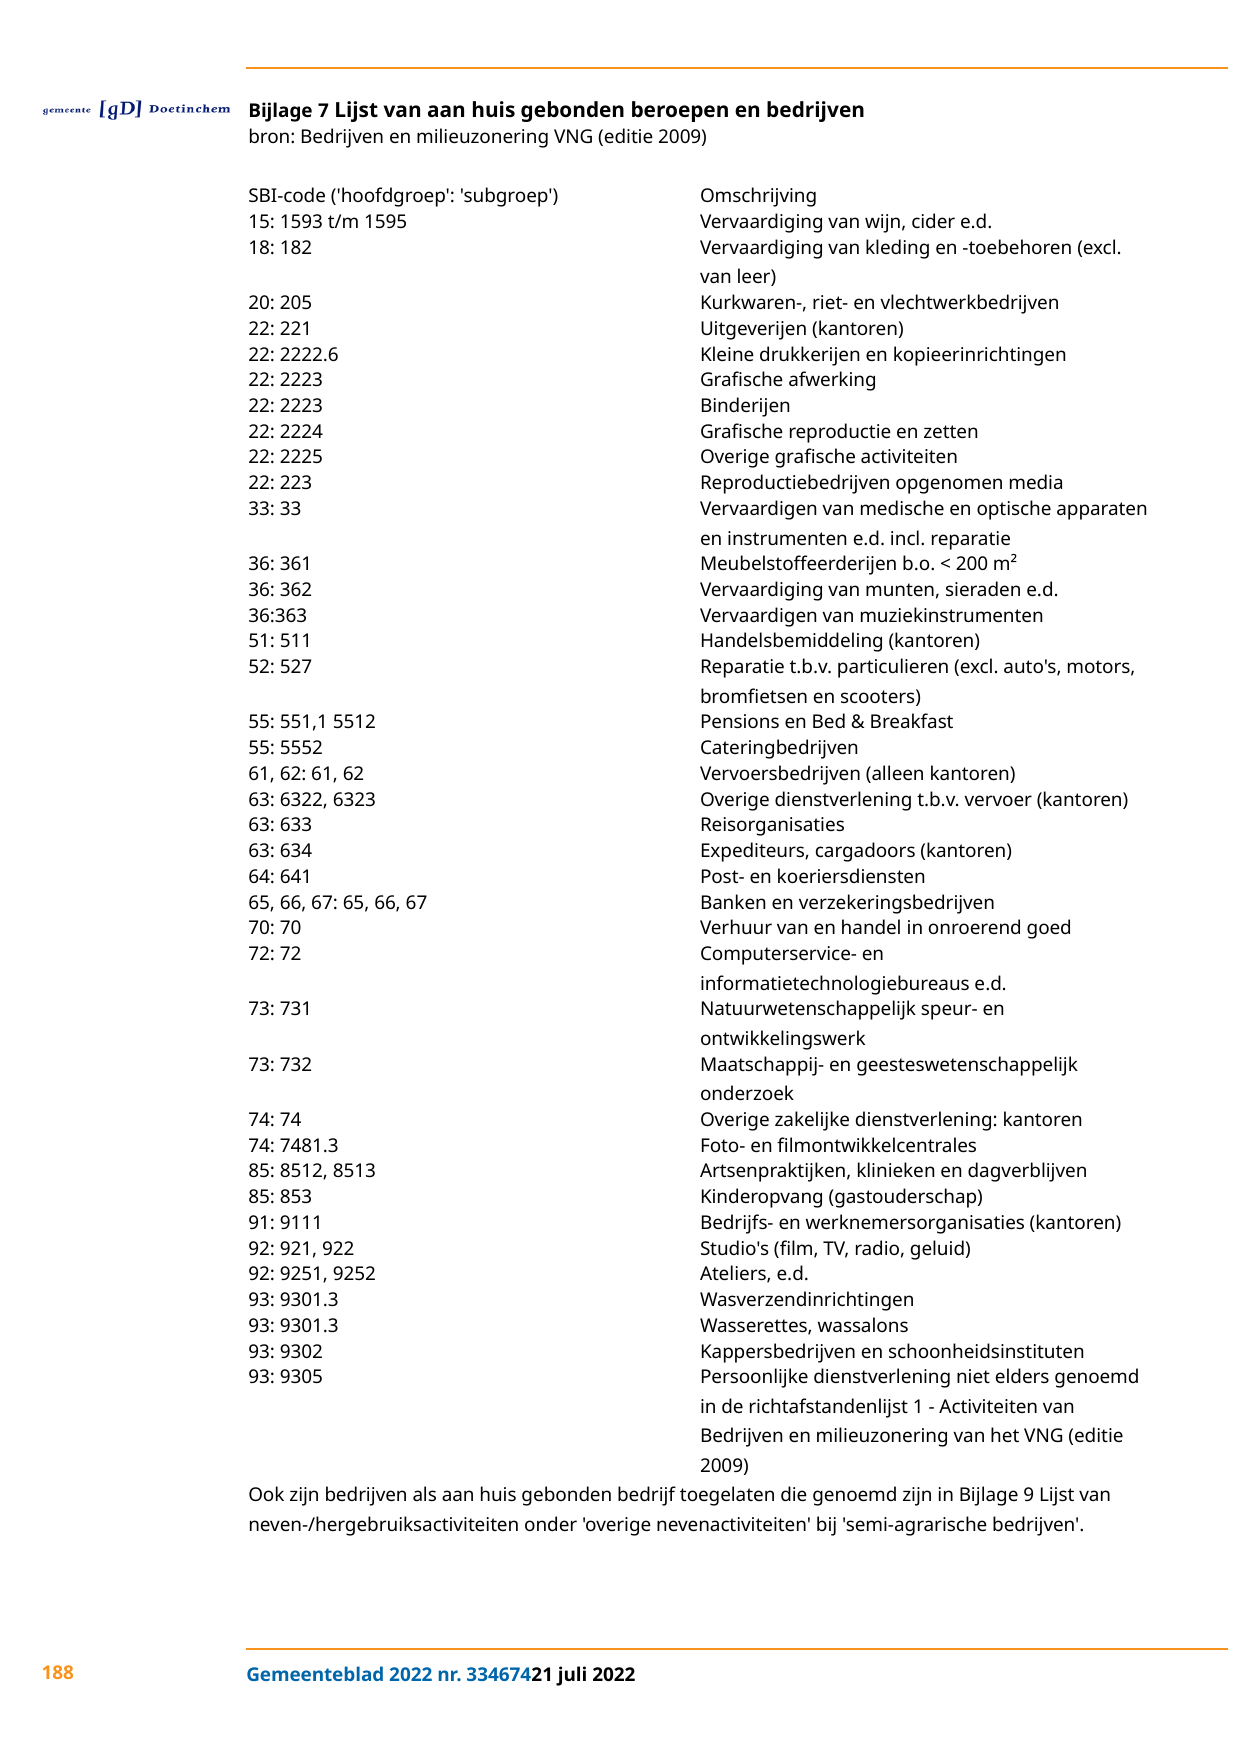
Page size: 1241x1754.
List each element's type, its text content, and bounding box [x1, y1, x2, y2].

table_cell Overige zakelijke dienstverlening: kantoren [700, 1106, 1152, 1132]
table_cell 36: 361 [248, 551, 700, 576]
table_cell 93: 9301.3 [248, 1286, 700, 1312]
table_cell Ateliers, e.d. [700, 1261, 1152, 1286]
table_cell Reisorganisaties [700, 812, 1152, 837]
table_cell 65, 66, 67: 65, 66, 67 [248, 889, 700, 914]
table_cell Cateringbedrijven [700, 735, 1152, 760]
table_cell Binderijen [700, 392, 1152, 418]
table_cell 72: 72 [248, 940, 700, 996]
table_cell Reproductiebedrijven opgenomen media [700, 470, 1152, 495]
table_cell Pensions en Bed & Breakfast [700, 709, 1152, 734]
table_cell 33: 33 [248, 495, 700, 551]
table_cell 36:363 [248, 602, 700, 628]
table_cell Persoonlijke dienstverlening niet elders genoemd in de richtafstandenlijst 1 - Activiteiten van Bedrijven en milieuzonering van het VNG (editie 2009) [700, 1364, 1152, 1478]
table_cell Vervaardigen van medische en optische apparaten en instrumenten e.d. incl. reparatie [700, 495, 1152, 551]
table_cell 63: 634 [248, 838, 700, 863]
table_cell Natuurwetenschappelijk speur- en ontwikkelingswerk [700, 996, 1152, 1051]
table_cell 74: 7481.3 [248, 1132, 700, 1158]
picture [41, 47, 231, 172]
table_cell 93: 9305 [248, 1364, 700, 1478]
table_cell Grafische reproductie en zetten [700, 418, 1152, 444]
table_cell 55: 5552 [248, 735, 700, 760]
table_cell Bedrijfs- en werknemersorganisaties (kantoren) [700, 1209, 1152, 1235]
table_cell 91: 9111 [248, 1209, 700, 1235]
table_cell Maatschappij- en geesteswetenschappelijk onderzoek [700, 1051, 1152, 1106]
table_cell 15: 1593 t/m 1595 [248, 208, 700, 234]
table_cell Vervaardigen van muziekinstrumenten [700, 602, 1152, 628]
table_cell 22: 2222.6 [248, 341, 700, 367]
table_cell Foto- en filmontwikkelcentrales [700, 1132, 1152, 1158]
table_cell Overige grafische activiteiten [700, 444, 1152, 469]
table_cell 73: 732 [248, 1051, 700, 1106]
table_cell Computerservice- en informatietechnologiebureaus e.d. [700, 940, 1152, 996]
text Ook zijn bedrijven als aan huis gebonden bedrijf toegelaten die genoemd zijn in Bijlage 9 Lijst van neven-/hergebruiksactiviteiten onder 'overige nevenactiviteiten' bij 'semi-agrarische bedrijven'. [248, 1481, 1152, 1537]
table_header SBI-code ('hoofdgroep': 'subgroep') [248, 183, 700, 208]
table_cell 64: 641 [248, 863, 700, 889]
table_cell Kinderopvang (gastouderschap) [700, 1184, 1152, 1209]
table_cell 92: 921, 922 [248, 1235, 700, 1261]
table_cell 63: 6322, 6323 [248, 786, 700, 812]
table_cell 93: 9302 [248, 1338, 700, 1363]
table_cell 22: 2225 [248, 444, 700, 469]
table_cell Vervoersbedrijven (alleen kantoren) [700, 760, 1152, 786]
table_cell 22: 2223 [248, 392, 700, 418]
text bron: Bedrijven en milieuzonering VNG (editie 2009) [248, 123, 1152, 149]
table_cell 52: 527 [248, 654, 700, 709]
table_cell Artsenpraktijken, klinieken en dagverblijven [700, 1158, 1152, 1183]
table_cell Overige dienstverlening t.b.v. vervoer (kantoren) [700, 786, 1152, 812]
table_cell Verhuur van en handel in onroerend goed [700, 915, 1152, 940]
table_cell Post- en koeriersdiensten [700, 863, 1152, 889]
table_cell 22: 221 [248, 315, 700, 341]
table_cell 22: 2223 [248, 367, 700, 392]
table_cell 73: 731 [248, 996, 700, 1051]
table_cell Vervaardiging van kleding en -toebehoren (excl. van leer) [700, 234, 1152, 289]
table_cell 20: 205 [248, 289, 700, 315]
table_cell 51: 511 [248, 628, 700, 653]
table_cell 22: 223 [248, 470, 700, 495]
table_cell 74: 74 [248, 1106, 700, 1132]
table_cell 63: 633 [248, 812, 700, 837]
table_cell Kurkwaren-, riet- en vlechtwerkbedrijven [700, 289, 1152, 315]
table_cell 18: 182 [248, 234, 700, 289]
table_cell Studio's (film, TV, radio, geluid) [700, 1235, 1152, 1261]
table_cell Wasserettes, wassalons [700, 1312, 1152, 1338]
table_cell 61, 62: 61, 62 [248, 760, 700, 786]
table_cell Kleine drukkerijen en kopieerinrichtingen [700, 341, 1152, 367]
table_cell 70: 70 [248, 915, 700, 940]
table_cell Uitgeverijen (kantoren) [700, 315, 1152, 341]
table_cell Reparatie t.b.v. particulieren (excl. auto's, motors, bromfietsen en scooters) [700, 654, 1152, 709]
table_cell 92: 9251, 9252 [248, 1261, 700, 1286]
table_cell Handelsbemiddeling (kantoren) [700, 628, 1152, 653]
table_cell Grafische afwerking [700, 367, 1152, 392]
table_cell Kappersbedrijven en schoonheidsinstituten [700, 1338, 1152, 1363]
table_header Omschrijving [700, 183, 1152, 208]
table_cell 55: 551,1 5512 [248, 709, 700, 734]
table_cell 36: 362 [248, 576, 700, 602]
table_cell 22: 2224 [248, 418, 700, 444]
table_cell 85: 853 [248, 1184, 700, 1209]
table_cell 85: 8512, 8513 [248, 1158, 700, 1183]
table_cell Vervaardiging van wijn, cider e.d. [700, 208, 1152, 234]
table_cell Expediteurs, cargadoors (kantoren) [700, 838, 1152, 863]
table_cell Wasverzendinrichtingen [700, 1286, 1152, 1312]
text Bijlage 7 Lijst van aan huis gebonden beroepen en bedrijven [248, 95, 1152, 123]
table_cell Meubelstoffeerderijen b.o. < 200 m² [700, 551, 1152, 576]
table_cell Banken en verzekeringsbedrijven [700, 889, 1152, 914]
table_cell 93: 9301.3 [248, 1312, 700, 1338]
table_cell Vervaardiging van munten, sieraden e.d. [700, 576, 1152, 602]
